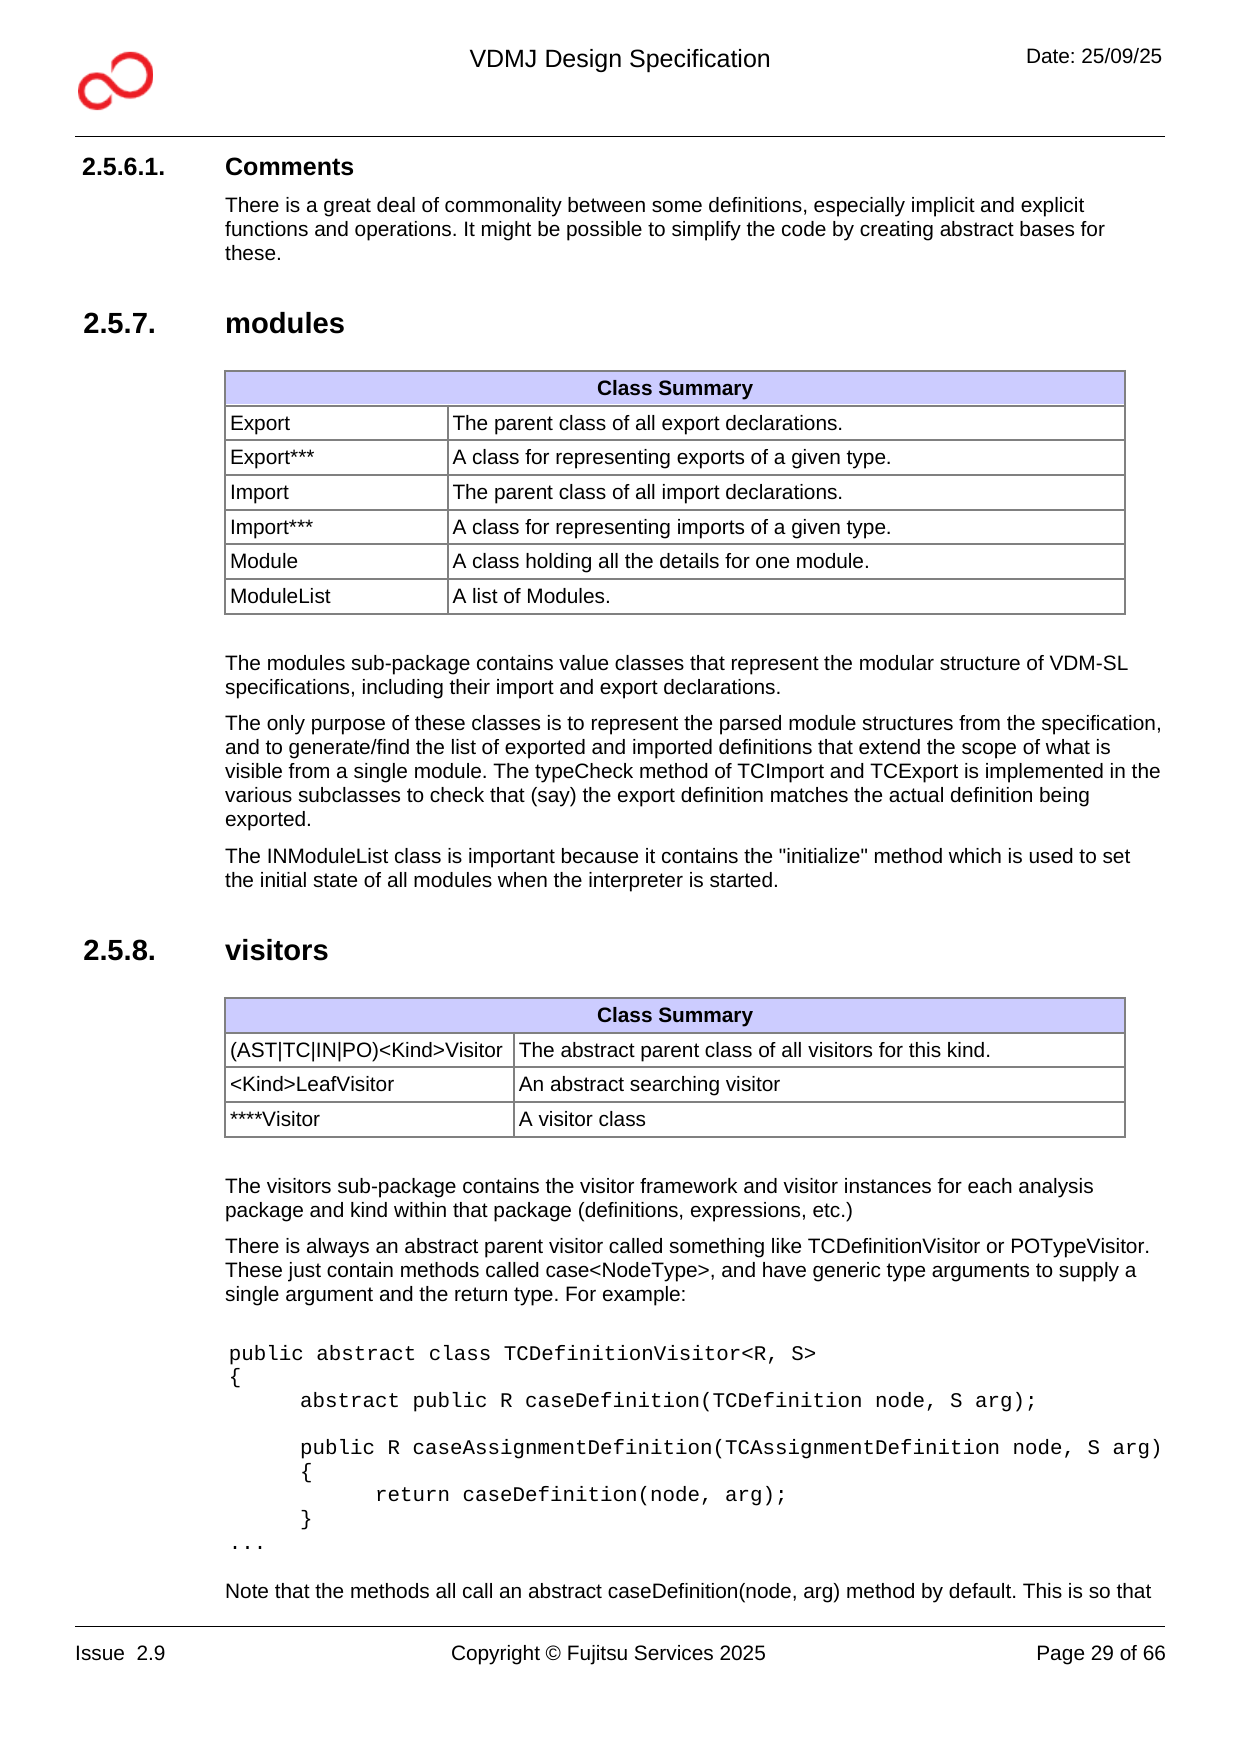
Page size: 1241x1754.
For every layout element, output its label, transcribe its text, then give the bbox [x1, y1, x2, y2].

table_cell An abstract searching visitor [515, 1068, 1124, 1101]
table_cell <Kind>LeafVisitor [226, 1068, 513, 1101]
table_cell Export [226, 407, 447, 439]
text public R caseAssignmentDefinition(TCAssignmentDefinition node, S arg) [228, 1437, 1165, 1461]
table_cell A class holding all the details for one module. [449, 545, 1124, 578]
table_cell ****Visitor [226, 1103, 513, 1136]
table_cell Import*** [226, 511, 447, 543]
text { [228, 1461, 1165, 1484]
table_header Class Summary [226, 999, 1124, 1032]
text public abstract class TCDefinitionVisitor<R, S> [228, 1343, 1165, 1366]
text Note that the methods all call an abstract caseDefinition(node, arg) method by default. This is so that [225, 1579, 1165, 1603]
table_cell Module [226, 545, 447, 578]
text ... [228, 1532, 1165, 1555]
table_cell The parent class of all import declarations. [449, 476, 1124, 508]
text There is a great deal of commonality between some definitions, especially implicit and explicit functions and operations. It might be possible to simplify the code by creating abstract bases for these. [225, 193, 1165, 265]
table_cell (AST|TC|IN|PO)<Kind>Visitor [226, 1034, 513, 1066]
table_cell A list of Modules. [449, 580, 1124, 613]
table_cell A class for representing imports of a given type. [449, 511, 1124, 543]
text abstract public R caseDefinition(TCDefinition node, S arg); [228, 1390, 1165, 1413]
text The visitors sub-package contains the visitor framework and visitor instances for each analysis package and kind within that package (definitions, expressions, etc.) [225, 1174, 1165, 1222]
table_header Class Summary [226, 372, 1124, 404]
text return caseDefinition(node, arg); [228, 1484, 1165, 1508]
subtitle visitors [75, 934, 1165, 967]
table_cell The parent class of all export declarations. [449, 407, 1124, 439]
picture [78, 44, 153, 120]
subtitle Comments [75, 152, 1165, 180]
table_cell ModuleList [226, 580, 447, 613]
text { [228, 1366, 1165, 1390]
table_cell The abstract parent class of all visitors for this kind. [515, 1034, 1124, 1066]
subtitle modules [75, 307, 1165, 340]
text The only purpose of these classes is to represent the parsed module structures from the specification, and to generate/find the list of exported and imported definitions that extend the scope of what is visible from a single module. The typeCheck method of TCImport and TCExport is implemented in the various subclasses to check that (say) the export definition matches the actual definition being exported. [225, 712, 1165, 831]
table_cell A visitor class [515, 1103, 1124, 1136]
table_cell A class for representing exports of a given type. [449, 441, 1124, 474]
text The INModuleList class is important because it contains the "initialize" method which is used to set the initial state of all modules when the interpreter is started. [225, 844, 1165, 892]
text } [228, 1508, 1165, 1532]
text There is always an abstract parent visitor called something like TCDefinitionVisitor or POTypeVisitor. These just contain methods called case<NodeType>, and have generic type arguments to supply a single argument and the return type. For example: [225, 1234, 1165, 1306]
table_cell Export*** [226, 441, 447, 474]
table_cell Import [226, 476, 447, 508]
text The modules sub-package contains value classes that represent the modular structure of VDM-SL specifications, including their import and export declarations. [225, 651, 1165, 699]
